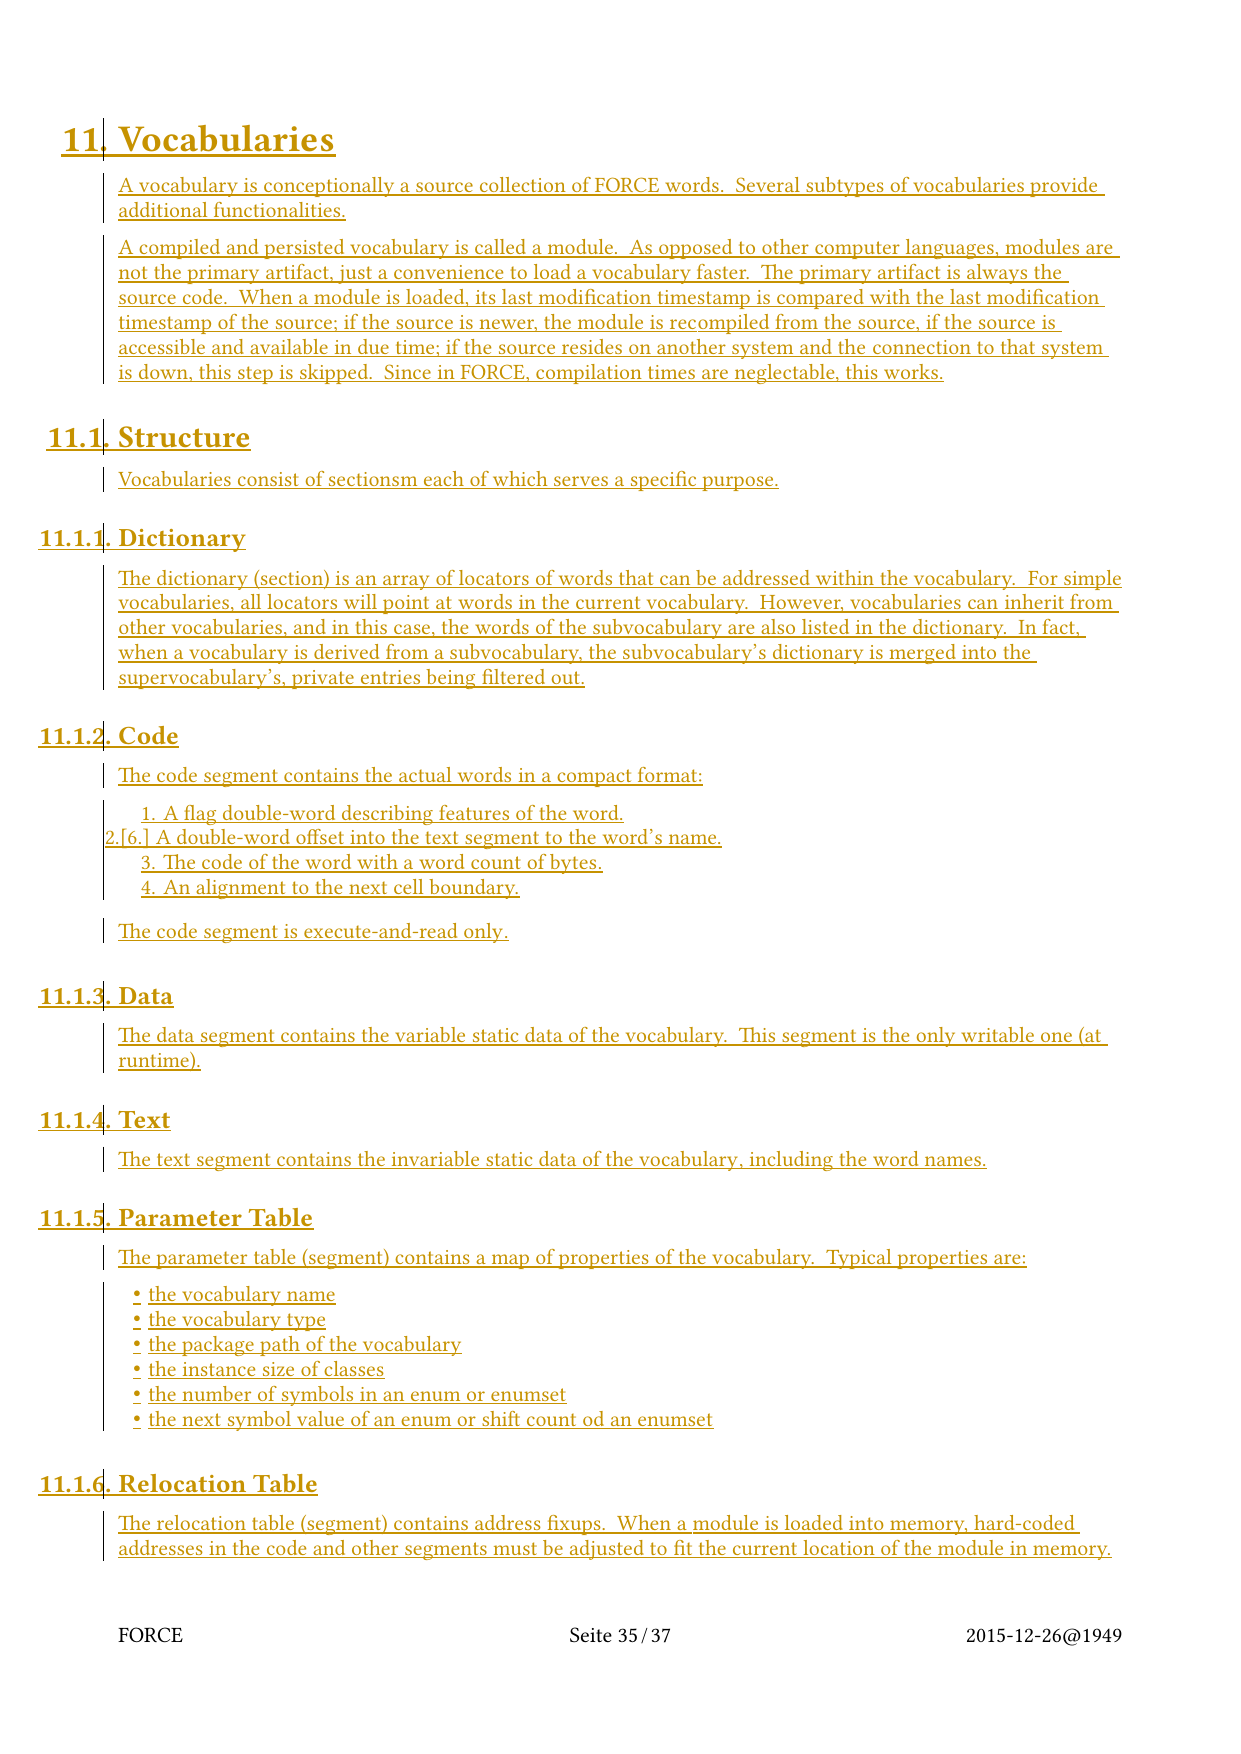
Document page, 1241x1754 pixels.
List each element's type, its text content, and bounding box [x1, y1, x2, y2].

text The dictionary (section) is an array of locators of words that can be addressed within the vocabulary. For simple [118, 565, 1122, 587]
list the vocabulary type [133, 1307, 1122, 1332]
subtitle Data [118, 981, 1122, 1011]
subtitle Dictionary [118, 523, 1122, 553]
list the vocabulary name [133, 1282, 1122, 1307]
text The relocation table (segment) contains address fixups. When a module is loaded into memory, hard-coded addresses in the code and other segments must be adjusted to fit the current location of the module in memory. [118, 1511, 1122, 1561]
list the package path of the vocabulary [133, 1332, 1122, 1357]
text The code segment is execute-and-read only. [118, 918, 1122, 943]
subtitle Code [118, 721, 1122, 751]
list A flag double-word describing features of the word. [156, 800, 1122, 825]
subtitle Vocabularies [118, 118, 1122, 161]
text The data segment contains the variable static data of the vocabulary. This segment is the only writable one (at runtime). [118, 1023, 1122, 1073]
subtitle Parameter Table [118, 1203, 1122, 1233]
text The parameter table (segment) contains a map of properties of the vocabulary. Typical properties are: [118, 1245, 1122, 1270]
text The code segment contains the actual words in a compact format: [118, 763, 1122, 788]
text vocabularies, all locators will point at words in the current vocabulary. However, vocabularies can inherit from other vocabularies, and in this case, the words of the subvocabulary are also listed in the dictionary. In fact, when a vocabulary is derived from a subvocabulary, the subvocabulary’s dictionary is merged into the supervocabulary’s, private entries being filtered out. [118, 588, 1122, 690]
list An alignment to the next cell boundary. [156, 875, 1122, 900]
subtitle Text [118, 1105, 1122, 1134]
text Vocabularies consist of sectionsm each of which serves a specific purpose. [118, 467, 1122, 492]
text A compiled and persisted vocabulary is called a module. As opposed to other computer languages, modules are not the primary artifact, just a convenience to load a vocabulary faster. The primary artifact is always the source code. When a module is loaded, its last modification timestamp is compared with the last modification timestamp of the source; if the source is newer, the module is recompiled from the source, if the source is accessible and available in due time; if the source resides on another system and the connection to that system is down, this step is skipped. Since in FORCE, compilation times are neglectable, this works. [118, 235, 1122, 384]
list the instance size of classes [133, 1357, 1122, 1382]
subtitle Structure [118, 419, 1122, 455]
list A double-word offset into the text segment to the word’s name. [156, 825, 1122, 850]
list the next symbol value of an enum or shift count od an enumset [133, 1407, 1122, 1431]
list The code of the word with a word count of bytes. [156, 850, 1122, 875]
list the number of symbols in an enum or enumset [133, 1382, 1122, 1407]
text A vocabulary is conceptionally a source collection of FORCE words. Several subtypes of vocabularies provide additional functionalities. [118, 173, 1122, 223]
subtitle Relocation Table [118, 1469, 1122, 1499]
text The text segment contains the invariable static data of the vocabulary, including the word names. [118, 1147, 1122, 1172]
